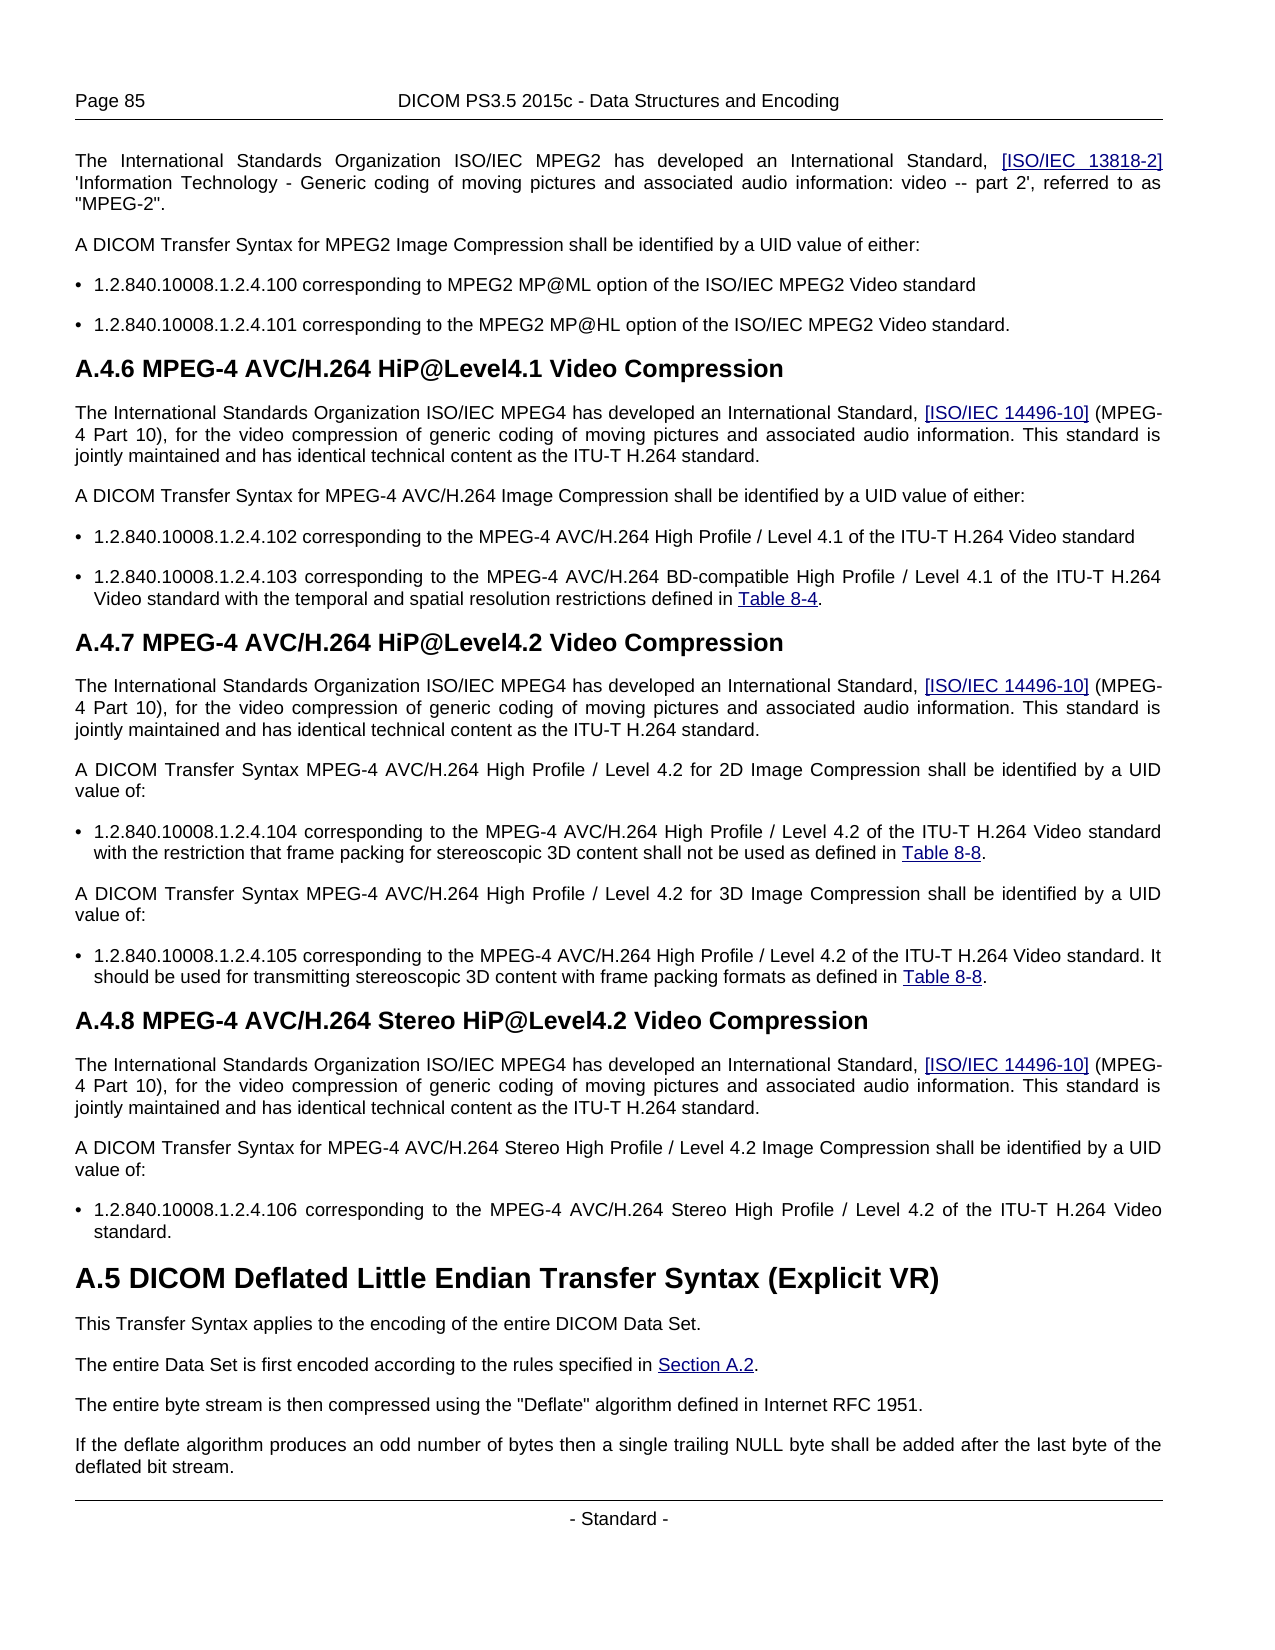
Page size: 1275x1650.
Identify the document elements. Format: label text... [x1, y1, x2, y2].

list 1.2.840.10008.1.2.4.103 corresponding to the MPEG-4 AVC/H.264 BD-compatible High Profile / Level 4.1 of the ITU-T H.264 Video standard with the temporal and spatial resolution restrictions defined in Table 8-4. [75, 566, 1162, 609]
text The entire Data Set is first encoded according to the rules specified in Section A.2. [75, 1353, 1162, 1375]
text The entire byte stream is then compressed using the "Deflate" algorithm defined in Internet RFC 1951. [75, 1394, 1162, 1415]
list 1.2.840.10008.1.2.4.106 corresponding to the MPEG-4 AVC/H.264 Stereo High Profile / Level 4.2 of the ITU-T H.264 Video standard. [75, 1199, 1162, 1242]
text A.4.7 MPEG-4 AVC/H.264 HiP@Level4.2 Video Compression [75, 628, 1162, 657]
list 1.2.840.10008.1.2.4.105 corresponding to the MPEG-4 AVC/H.264 High Profile / Level 4.2 of the ITU-T H.264 Video standard. It should be used for transmitting stereoscopic 3D content with frame packing formats as defined in Table 8-8. [75, 944, 1162, 987]
text A.5 DICOM Deflated Little Endian Transfer Syntax (Explicit VR) [75, 1261, 1162, 1294]
text A DICOM Transfer Syntax for MPEG2 Image Compression shall be identified by a UID value of either: [75, 233, 1162, 255]
text A DICOM Transfer Syntax for MPEG-4 AVC/H.264 Stereo High Profile / Level 4.2 Image Compression shall be identified by a UID value of: [75, 1137, 1162, 1180]
text A.4.8 MPEG-4 AVC/H.264 Stereo HiP@Level4.2 Video Compression [75, 1006, 1162, 1035]
text A DICOM Transfer Syntax MPEG-4 AVC/H.264 High Profile / Level 4.2 for 2D Image Compression shall be identified by a UID value of: [75, 759, 1162, 802]
text The International Standards Organization ISO/IEC MPEG4 has developed an International Standard, [ISO/IEC 14496-10] (MPEG-4 Part 10), for the video compression of generic coding of moving pictures and associated audio information. This standard is jointly maintained and has identical technical content as the ITU-T H.264 standard. [75, 402, 1162, 467]
text The International Standards Organization ISO/IEC MPEG4 has developed an International Standard, [ISO/IEC 14496-10] (MPEG-4 Part 10), for the video compression of generic coding of moving pictures and associated audio information. This standard is jointly maintained and has identical technical content as the ITU-T H.264 standard. [75, 675, 1162, 740]
text If the deflate algorithm produces an odd number of bytes then a single trailing NULL byte shall be added after the last byte of the deflated bit stream. [75, 1434, 1162, 1477]
list 1.2.840.10008.1.2.4.104 corresponding to the MPEG-4 AVC/H.264 High Profile / Level 4.2 of the ITU-T H.264 Video standard with the restriction that frame packing for stereoscopic 3D content shall not be used as defined in Table 8-8. [75, 821, 1162, 864]
list 1.2.840.10008.1.2.4.102 corresponding to the MPEG-4 AVC/H.264 High Profile / Level 4.1 of the ITU-T H.264 Video standard [75, 526, 1162, 547]
text This Transfer Syntax applies to the encoding of the entire DICOM Data Set. [75, 1313, 1162, 1335]
text A.4.6 MPEG-4 AVC/H.264 HiP@Level4.1 Video Compression [75, 354, 1162, 383]
text A DICOM Transfer Syntax for MPEG-4 AVC/H.264 Image Compression shall be identified by a UID value of either: [75, 485, 1162, 507]
list 1.2.840.10008.1.2.4.100 corresponding to MPEG2 MP@ML option of the ISO/IEC MPEG2 Video standard [75, 274, 1162, 295]
text A DICOM Transfer Syntax MPEG-4 AVC/H.264 High Profile / Level 4.2 for 3D Image Compression shall be identified by a UID value of: [75, 882, 1162, 926]
list 1.2.840.10008.1.2.4.101 corresponding to the MPEG2 MP@HL option of the ISO/IEC MPEG2 Video standard. [75, 314, 1162, 336]
text The International Standards Organization ISO/IEC MPEG2 has developed an International Standard, [ISO/IEC 13818-2] 'Information Technology - Generic coding of moving pictures and associated audio information: video -- part 2', referred to as "MPEG-2". [75, 150, 1162, 215]
text The International Standards Organization ISO/IEC MPEG4 has developed an International Standard, [ISO/IEC 14496-10] (MPEG-4 Part 10), for the video compression of generic coding of moving pictures and associated audio information. This standard is jointly maintained and has identical technical content as the ITU-T H.264 standard. [75, 1054, 1162, 1118]
